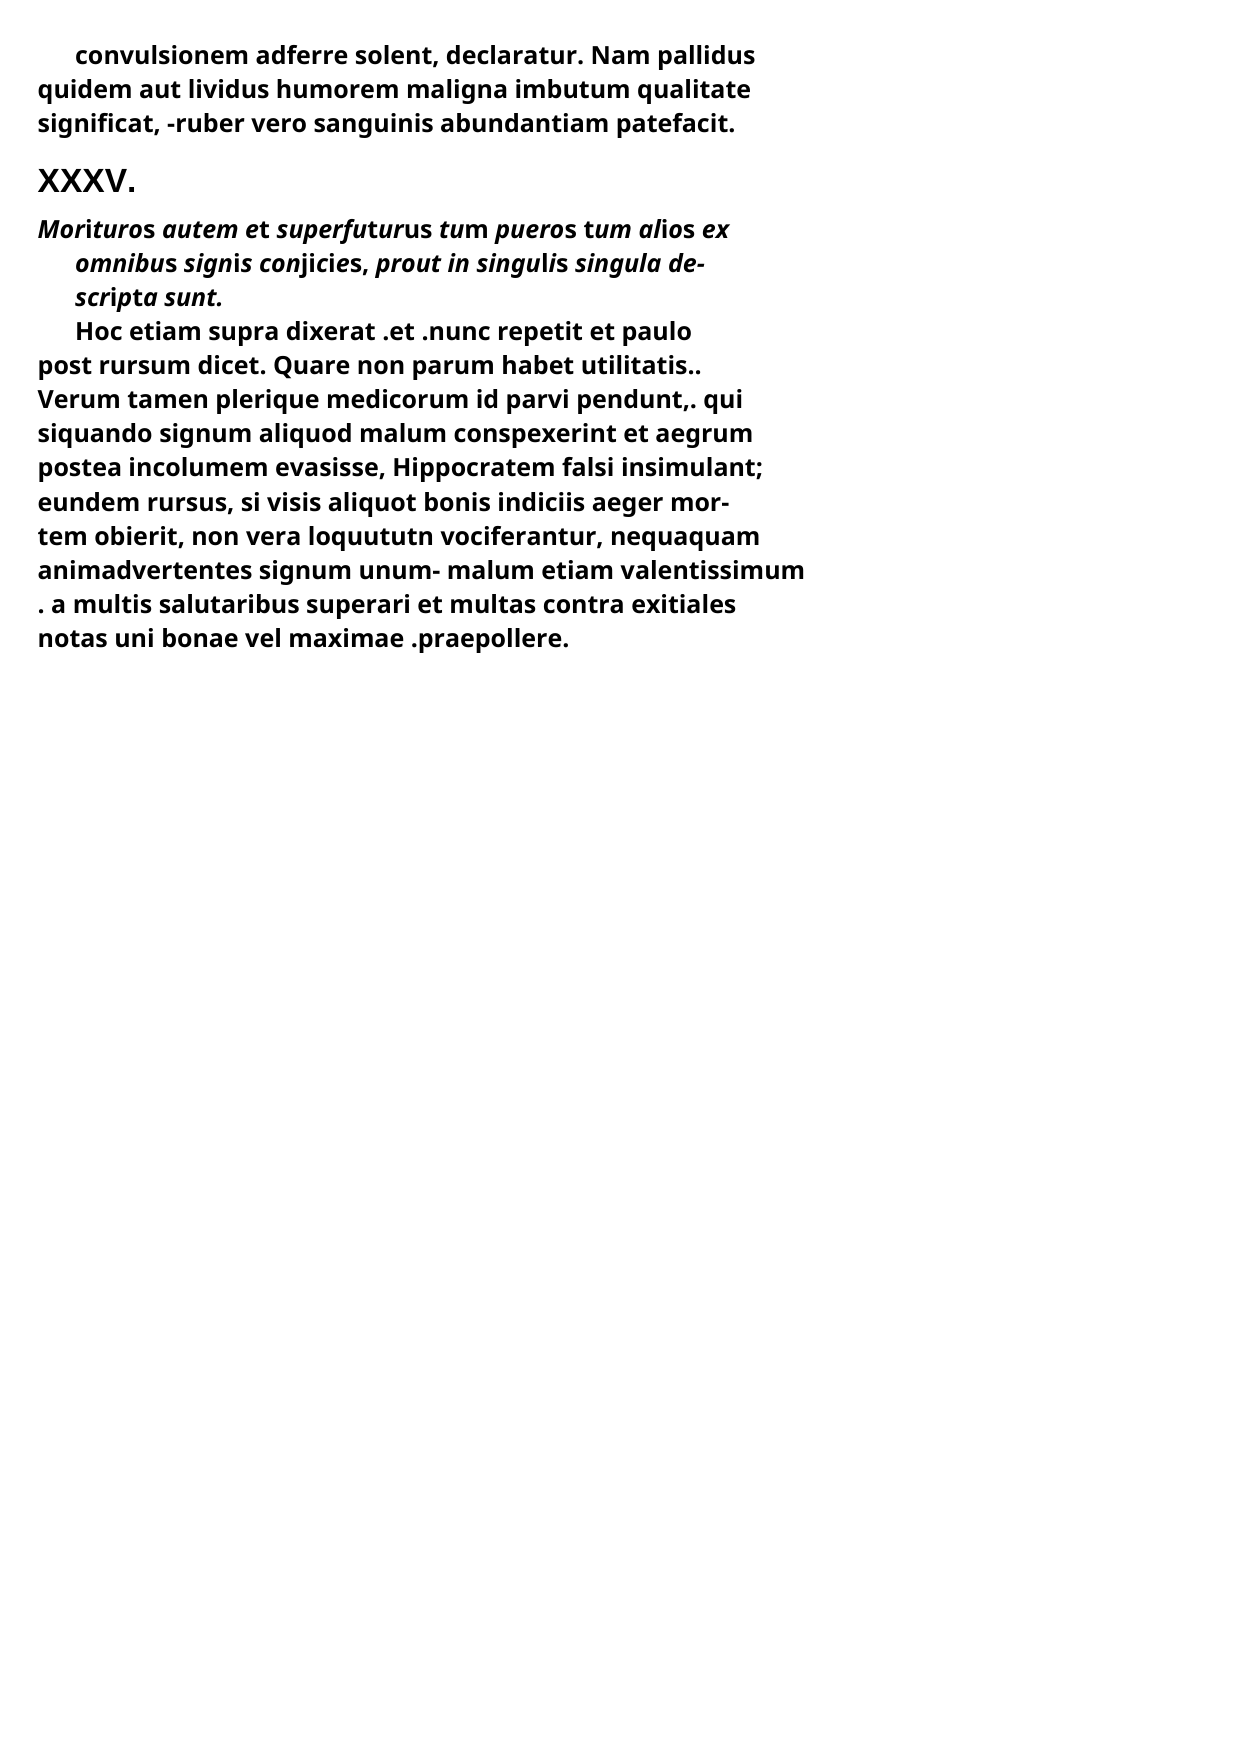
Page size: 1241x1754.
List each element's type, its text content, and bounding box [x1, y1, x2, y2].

subtitle XXXV. [37, 161, 1203, 199]
text convulsionem adferre solent, declaratur. Nam pallidus quidem aut lividus humorem maligna imbutum qualitate significat, -ruber vero sanguinis abundantiam patefacit. [37, 37, 1203, 140]
text Hoc etiam supra dixerat .et .nunc repetit et paulo post rursum dicet. Quare non parum habet utilitatis.. Verum tamen plerique medicorum id parvi pendunt,. qui siquando signum aliquod malum conspexerint et aegrum postea incolumem evasisse, Hippocratem falsi insimulant; eundem rursus, si visis aliquot bonis indiciis aeger mor- tem obierit, non vera loquututn vociferantur, nequaquam animadvertentes signum unum- malum etiam valentissimum . a multis salutaribus superari et multas contra exitiales notas uni bonae vel maximae .praepollere. [37, 314, 1203, 654]
text Morituros autem et superfuturus tum pueros tum alios ex omnibus signis conjicies, prout in singulis singula de- scripta sunt. [37, 212, 1203, 314]
